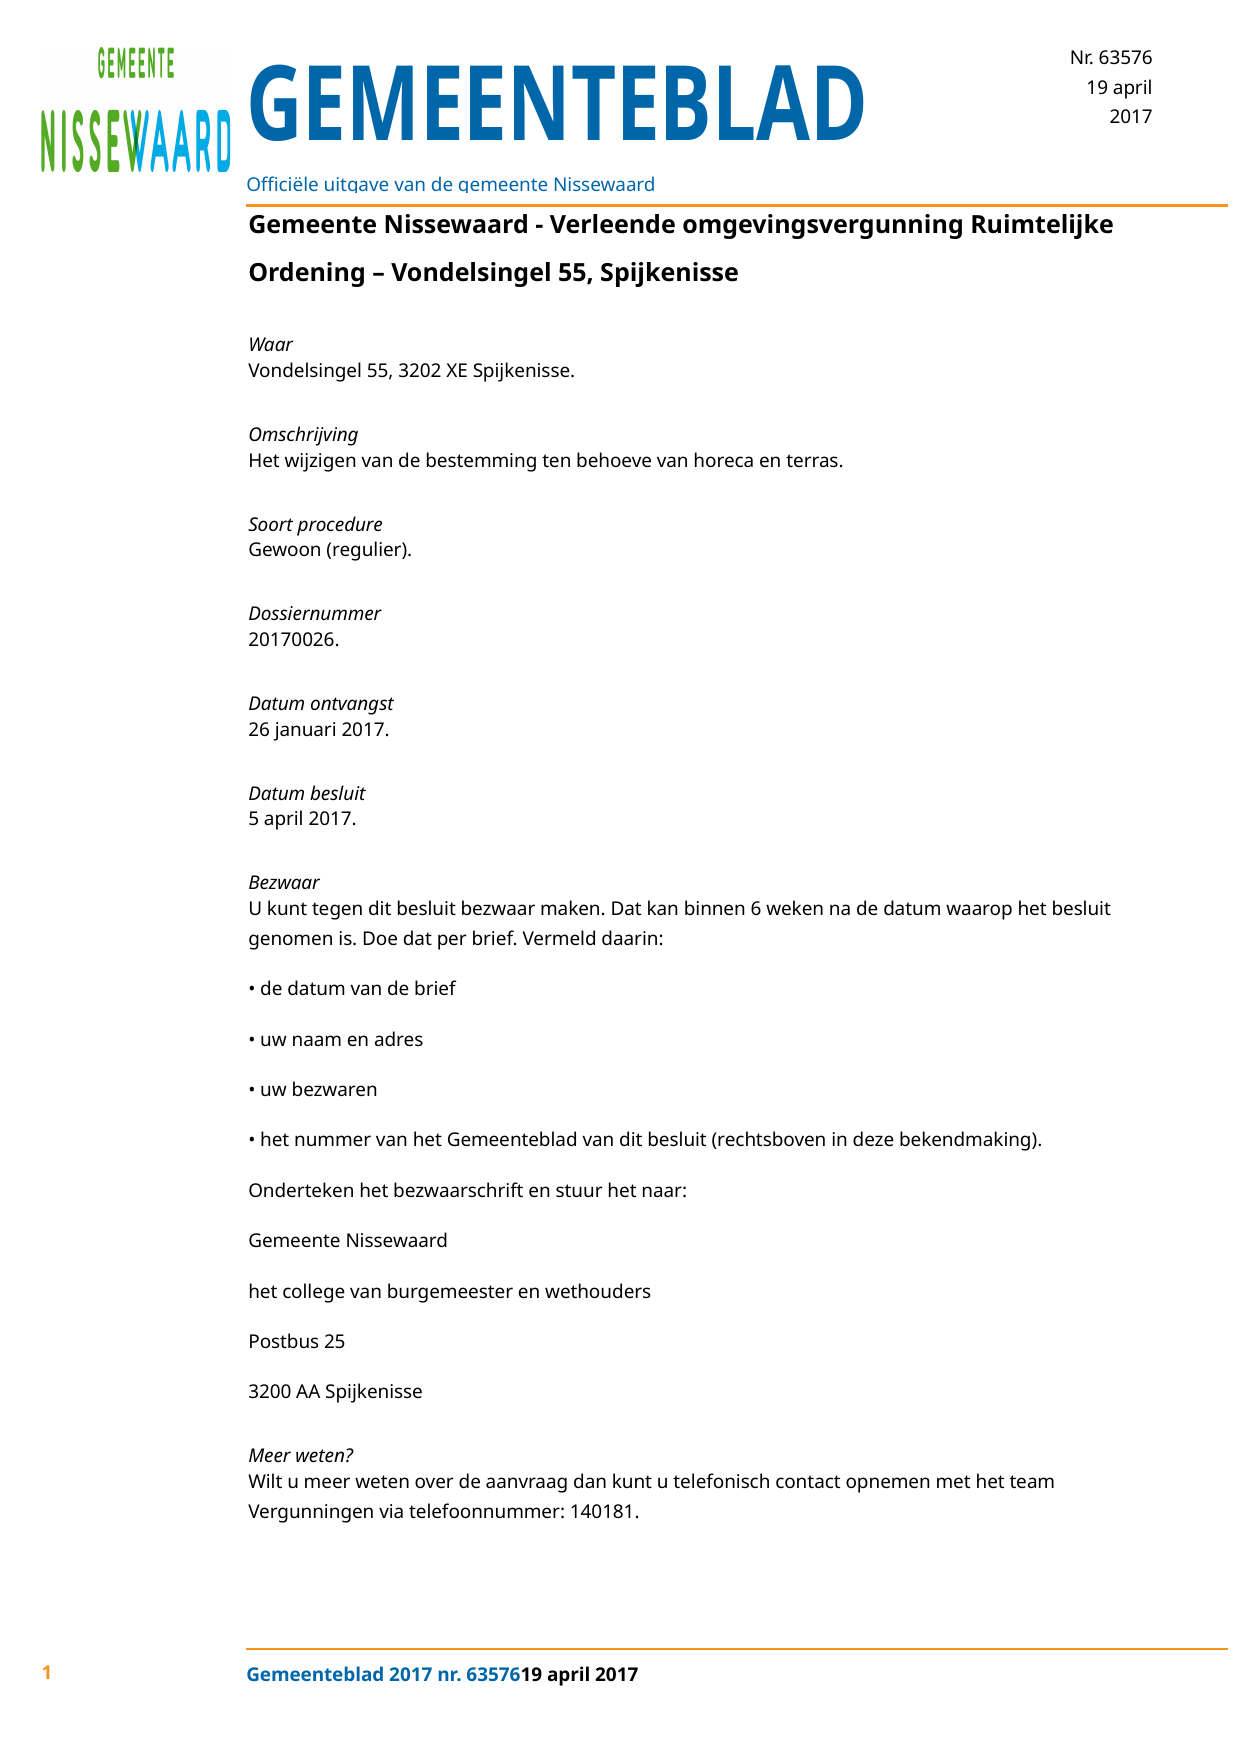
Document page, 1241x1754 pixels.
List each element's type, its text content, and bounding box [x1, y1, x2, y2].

picture [154, 157, 165, 172]
picture [41, 47, 231, 172]
text Soort procedure [248, 511, 1152, 537]
text Gemeente Nissewaard - Verleende omgevingsvergunning Ruimtelijke Ordening – Vondelsingel 55, Spijkenisse [248, 207, 1152, 288]
text • de datum van de brief [248, 975, 1152, 1001]
text • het nummer van het Gemeenteblad van dit besluit (rechtsboven in deze bekendmaking). [248, 1127, 1152, 1152]
text Waar [248, 331, 1152, 357]
text Wilt u meer weten over de aanvraag dan kunt u telefonisch contact opnemen met het team Vergunningen via telefoonnummer: 140181. [248, 1468, 1152, 1524]
text 5 april 2017. [248, 806, 1152, 831]
picture [222, 122, 227, 160]
text Gemeente Nissewaard [248, 1227, 1152, 1253]
text Gewoon (regulier). [248, 537, 1152, 562]
text Datum ontvangst [248, 690, 1152, 716]
text U kunt tegen dit besluit bezwaar maken. Dat kan binnen 6 weken na de datum waarop het besluit genomen is. Doe dat per brief. Vermeld daarin: [248, 895, 1152, 951]
text Onderteken het bezwaarschrift en stuur het naar: [248, 1177, 1152, 1203]
text 3200 AA Spijkenisse [248, 1379, 1152, 1404]
text Bezwaar [248, 869, 1152, 895]
picture [200, 151, 206, 172]
text Dossiernummer [248, 601, 1152, 626]
picture [176, 157, 187, 172]
picture [201, 122, 206, 138]
text Het wijzigen van de bestemming ten behoeve van horeca en terras. [248, 447, 1152, 473]
text 26 januari 2017. [248, 716, 1152, 742]
text • uw bezwaren [248, 1076, 1152, 1102]
text Meer weten? [248, 1443, 1152, 1468]
text • uw naam en adres [248, 1026, 1152, 1051]
text het college van burgemeester en wethouders [248, 1278, 1152, 1303]
text Vondelsingel 55, 3202 XE Spijkenisse. [248, 357, 1152, 383]
text Omschrijving [248, 421, 1152, 447]
text 20170026. [248, 626, 1152, 652]
text Datum besluit [248, 780, 1152, 806]
text Postbus 25 [248, 1328, 1152, 1354]
